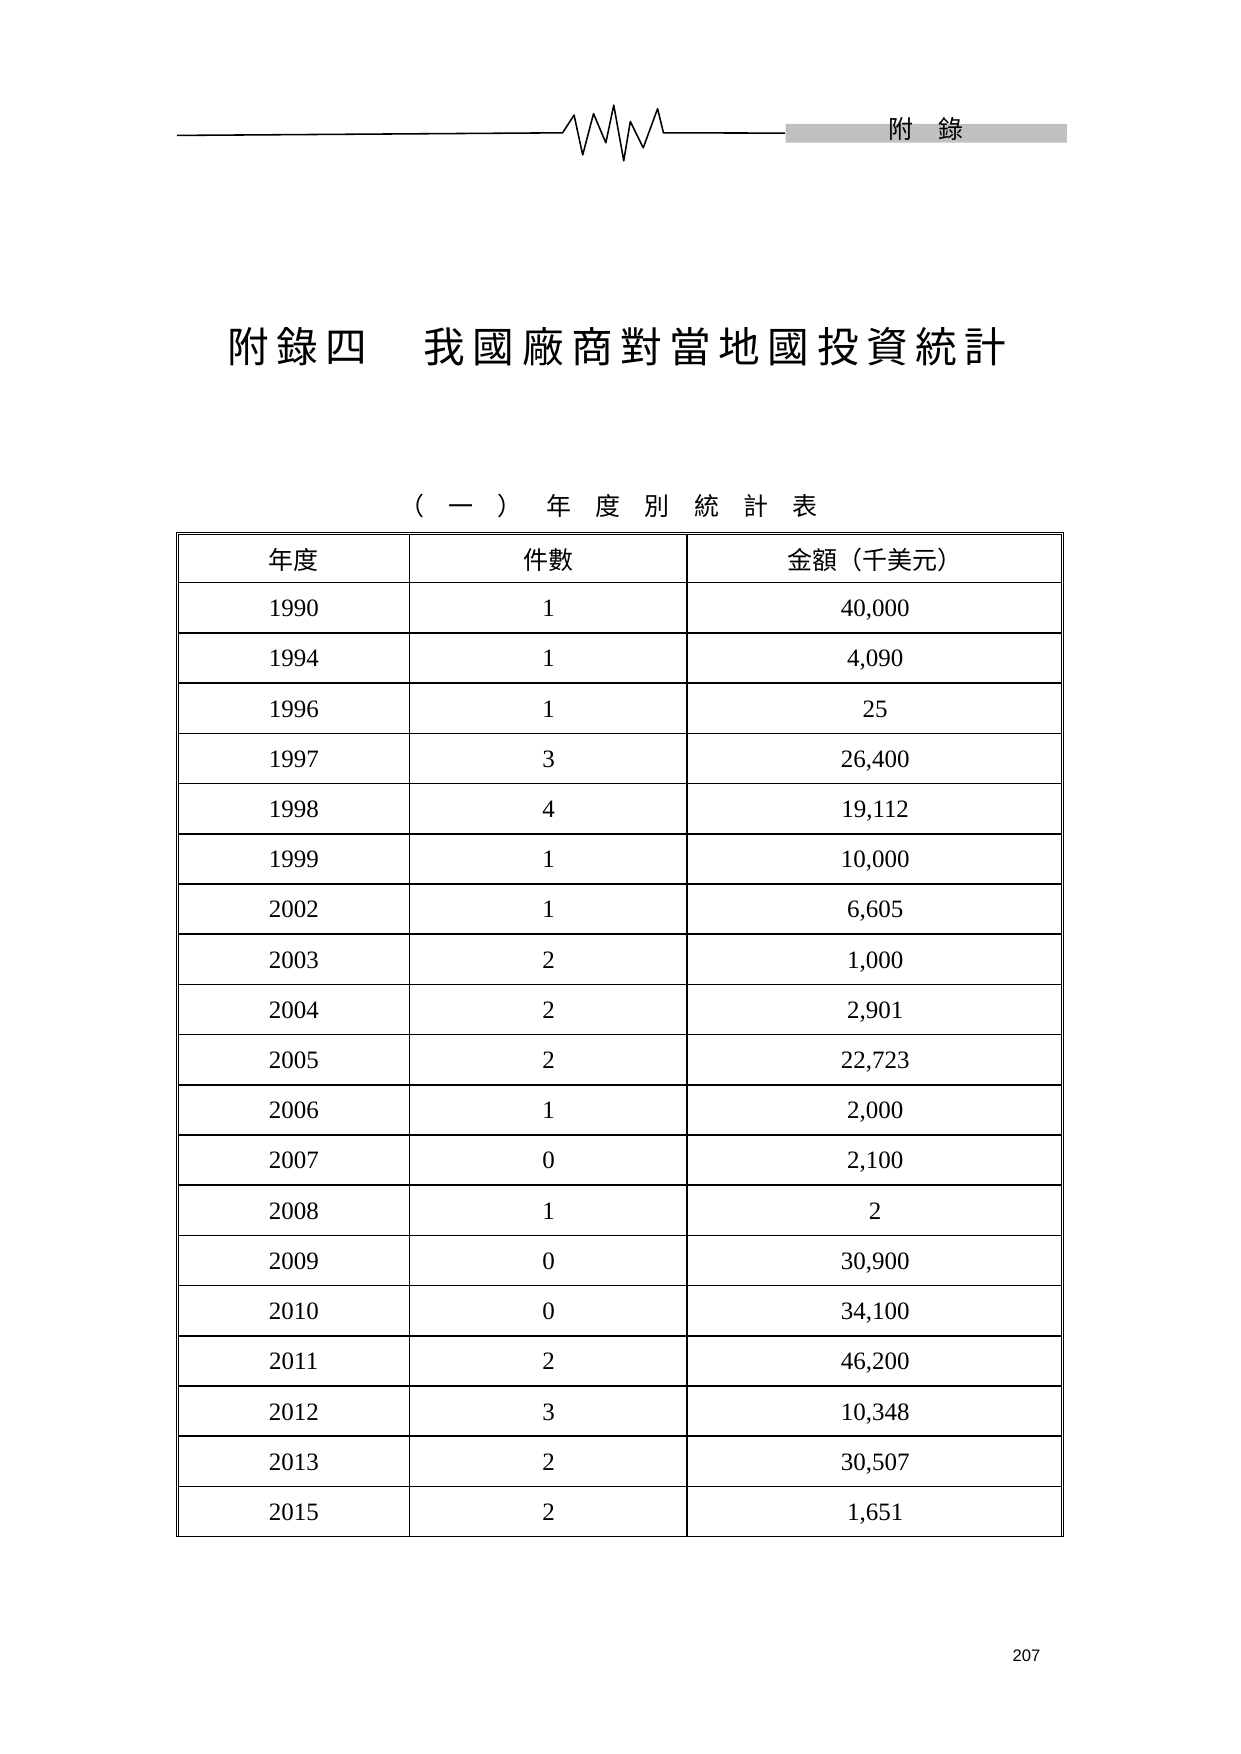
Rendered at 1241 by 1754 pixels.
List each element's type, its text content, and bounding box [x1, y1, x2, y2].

table_cell 1 [410, 1186, 686, 1234]
table_cell 1 [410, 1086, 686, 1134]
table_cell 2002 [179, 885, 409, 933]
table_cell 4,090 [688, 634, 1061, 682]
table_cell 0 [410, 1136, 686, 1184]
table_cell 1 [410, 583, 686, 632]
table_cell 46,200 [688, 1337, 1061, 1385]
table_cell 2005 [179, 1035, 409, 1084]
table_cell 1 [410, 885, 686, 933]
table_cell 2010 [179, 1286, 409, 1335]
table_cell 25 [688, 684, 1061, 732]
table_cell 2008 [179, 1186, 409, 1234]
table_cell 0 [410, 1286, 686, 1335]
table_cell 19,112 [688, 784, 1061, 833]
table_header 金額（千美元） [688, 535, 1061, 582]
table_header 年度 [179, 535, 409, 582]
table_cell 1 [410, 684, 686, 732]
table_cell 1997 [179, 734, 409, 783]
table_cell 3 [410, 1387, 686, 1435]
table_cell 2 [410, 935, 686, 983]
table_cell 2 [410, 1437, 686, 1486]
table_cell 2013 [179, 1437, 409, 1486]
table_cell 2003 [179, 935, 409, 983]
table_cell 26,400 [688, 734, 1061, 783]
table_cell 1998 [179, 784, 409, 833]
table_cell 2,901 [688, 985, 1061, 1034]
table_cell 2 [410, 985, 686, 1034]
table_cell 40,000 [688, 583, 1061, 632]
table_cell 10,000 [688, 835, 1061, 883]
table_cell 4 [410, 784, 686, 833]
table_cell 2 [410, 1487, 686, 1536]
table_cell 0 [410, 1236, 686, 1285]
table_cell 2 [688, 1186, 1061, 1234]
table_cell 2 [410, 1035, 686, 1084]
table_cell 2004 [179, 985, 409, 1034]
table_cell 1999 [179, 835, 409, 883]
table_cell 2,100 [688, 1136, 1061, 1184]
table_cell 1 [410, 634, 686, 682]
table_cell 1996 [179, 684, 409, 732]
table_cell 2015 [179, 1487, 409, 1536]
table_header 件數 [410, 535, 686, 582]
table_cell 6,605 [688, 885, 1061, 933]
table_cell 22,723 [688, 1035, 1061, 1084]
table_cell 2007 [179, 1136, 409, 1184]
table_cell 1994 [179, 634, 409, 682]
table_cell 10,348 [688, 1387, 1061, 1435]
table_cell 2011 [179, 1337, 409, 1385]
table_cell 1,651 [688, 1487, 1061, 1536]
table_cell 34,100 [688, 1286, 1061, 1335]
table_cell 2012 [179, 1387, 409, 1435]
text 附錄四 我國廠商對當地國投資統計 [178, 291, 1063, 398]
table_cell 1 [410, 835, 686, 883]
table_cell 3 [410, 734, 686, 783]
table_cell 2,000 [688, 1086, 1061, 1134]
table_cell 2 [410, 1337, 686, 1385]
table_cell 2006 [179, 1086, 409, 1134]
table_cell 1,000 [688, 935, 1061, 983]
table_cell 1990 [179, 583, 409, 632]
text （一）年度別統計表 [178, 478, 1063, 532]
table_cell 2009 [179, 1236, 409, 1285]
table_cell 30,507 [688, 1437, 1061, 1486]
table_cell 30,900 [688, 1236, 1061, 1285]
